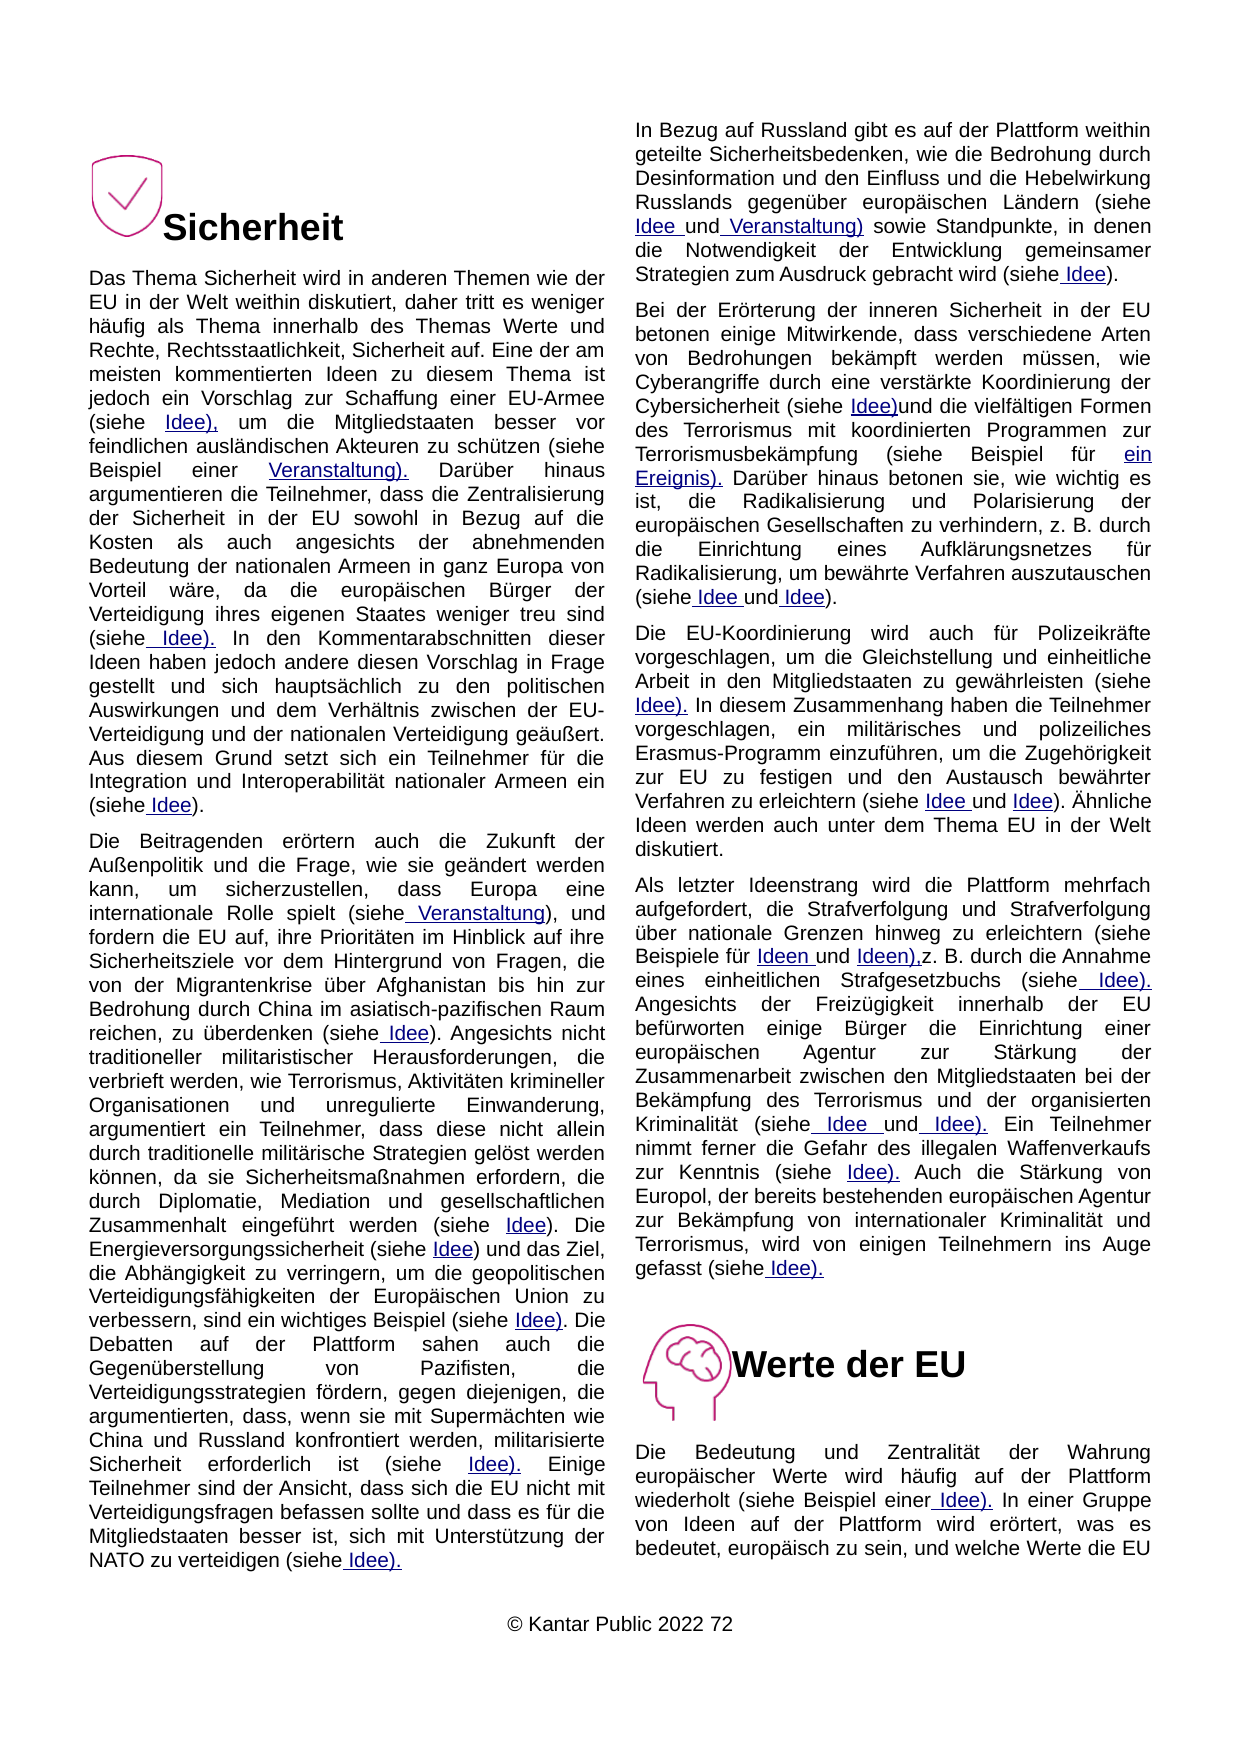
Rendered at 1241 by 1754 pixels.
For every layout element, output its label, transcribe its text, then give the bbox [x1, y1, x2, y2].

text Das Thema Sicherheit wird in anderen Themen wie der EU in der Welt weithin diskutiert, daher tritt es weniger häufig als Thema innerhalb des Themas Werte und Rechte, Rechtsstaatlichkeit, Sicherheit auf. Eine der am meisten kommentierten Ideen zu diesem Thema ist jedoch ein Vorschlag zur Schaffung einer EU-Armee (siehe Idee), um die Mitgliedstaaten besser vor feindlichen ausländischen Akteuren zu schützen (siehe Beispiel einer Veranstaltung). Darüber hinaus argumentieren die Teilnehmer, dass die Zentralisierung der Sicherheit in der EU sowohl in Bezug auf die Kosten als auch angesichts der abnehmenden Bedeutung der nationalen Armeen in ganz Europa von Vorteil wäre, da die europäischen Bürger der Verteidigung ihres eigenen Staates weniger treu sind (siehe Idee). In den Kommentarabschnitten dieser Ideen haben jedoch andere diesen Vorschlag in Frage gestellt und sich hauptsächlich zu den politischen Auswirkungen und dem Verhältnis zwischen der EU-Verteidigung und der nationalen Verteidigung geäußert. Aus diesem Grund setzt sich ein Teilnehmer für die Integration und Interoperabilität nationaler Armeen ein (siehe Idee). [88, 266, 605, 817]
text Die EU-Koordinierung wird auch für Polizeikräfte vorgeschlagen, um die Gleichstellung und einheitliche Arbeit in den Mitgliedstaaten zu gewährleisten (siehe Idee). In diesem Zusammenhang haben die Teilnehmer vorgeschlagen, ein militärisches und polizeiliches Erasmus-Programm einzuführen, um die Zugehörigkeit zur EU zu festigen und den Austausch bewährter Verfahren zu erleichtern (siehe Idee und Idee). Ähnliche Ideen werden auch unter dem Thema EU in der Welt diskutiert. [635, 621, 1152, 861]
subtitle Werte der EU [732, 1342, 1152, 1386]
text Die Beitragenden erörtern auch die Zukunft der Außenpolitik und die Frage, wie sie geändert werden kann, um sicherzustellen, dass Europa eine internationale Rolle spielt (siehe Veranstaltung), und fordern die EU auf, ihre Prioritäten im Hinblick auf ihre Sicherheitsziele vor dem Hintergrund von Fragen, die von der Migrantenkrise über Afghanistan bis hin zur Bedrohung durch China im asiatisch-pazifischen Raum reichen, zu überdenken (siehe Idee). Angesichts nicht traditioneller militaristischer Herausforderungen, die verbrieft werden, wie Terrorismus, Aktivitäten krimineller Organisationen und unregulierte Einwanderung, argumentiert ein Teilnehmer, dass diese nicht allein durch traditionelle militärische Strategien gelöst werden können, da sie Sicherheitsmaßnahmen erfordern, die durch Diplomatie, Mediation und gesellschaftlichen Zusammenhalt eingeführt werden (siehe Idee). Die Energieversorgungssicherheit (siehe Idee) und das Ziel, die Abhängigkeit zu verringern, um die geopolitischen Verteidigungsfähigkeiten der Europäischen Union zu verbessern, sind ein wichtiges Beispiel (siehe Idee). Die Debatten auf der Plattform sahen auch die Gegenüberstellung von Pazifisten, die Verteidigungsstrategien fördern, gegen diejenigen, die argumentierten, dass, wenn sie mit Supermächten wie China und Russland konfrontiert werden, militarisierte Sicherheit erforderlich ist (siehe Idee). Einige Teilnehmer sind der Ansicht, dass sich die EU nicht mit Verteidigungsfragen befassen sollte und dass es für die Mitgliedstaaten besser ist, sich mit Unterstützung der NATO zu verteidigen (siehe Idee). [88, 829, 605, 1572]
text Als letzter Ideenstrang wird die Plattform mehrfach aufgefordert, die Strafverfolgung und Strafverfolgung über nationale Grenzen hinweg zu erleichtern (siehe Beispiele für Ideen und Ideen),z. B. durch die Annahme eines einheitlichen Strafgesetzbuchs (siehe Idee). Angesichts der Freizügigkeit innerhalb der EU befürworten einige Bürger die Einrichtung einer europäischen Agentur zur Stärkung der Zusammenarbeit zwischen den Mitgliedstaaten bei der Bekämpfung des Terrorismus und der organisierten Kriminalität (siehe Idee und Idee). Ein Teilnehmer nimmt ferner die Gefahr des illegalen Waffenverkaufs zur Kenntnis (siehe Idee). Auch die Stärkung von Europol, der bereits bestehenden europäischen Agentur zur Bekämpfung von internationaler Kriminalität und Terrorismus, wird von einigen Teilnehmern ins Auge gefasst (siehe Idee). [635, 872, 1152, 1280]
subtitle [635, 1342, 642, 1386]
subtitle Sicherheit [88, 205, 605, 248]
text In Bezug auf Russland gibt es auf der Plattform weithin geteilte Sicherheitsbedenken, wie die Bedrohung durch Desinformation und den Einfluss und die Hebelwirkung Russlands gegenüber europäischen Ländern (siehe Idee und Veranstaltung) sowie Standpunkte, in denen die Notwendigkeit der Entwicklung gemeinsamer Strategien zum Ausdruck gebracht wird (siehe Idee). [635, 118, 1152, 286]
text Bei der Erörterung der inneren Sicherheit in der EU betonen einige Mitwirkende, dass verschiedene Arten von Bedrohungen bekämpft werden müssen, wie Cyberangriffe durch eine verstärkte Koordinierung der Cybersicherheit (siehe Idee)und die vielfältigen Formen des Terrorismus mit koordinierten Programmen zur Terrorismusbekämpfung (siehe Beispiel für ein Ereignis). Darüber hinaus betonen sie, wie wichtig es ist, die Radikalisierung und Polarisierung der europäischen Gesellschaften zu verhindern, z. B. durch die Einrichtung eines Aufklärungsnetzes für Radikalisierung, um bewährte Verfahren auszutauschen (siehe Idee und Idee). [635, 298, 1152, 609]
picture [642, 1324, 732, 1421]
text Die Bedeutung und Zentralität der Wahrung europäischer Werte wird häufig auf der Plattform wiederholt (siehe Beispiel einer Idee). In einer Gruppe von Ideen auf der Plattform wird erörtert, was es bedeutet, europäisch zu sein, und welche Werte die EU [635, 1440, 1152, 1559]
picture [91, 155, 163, 237]
